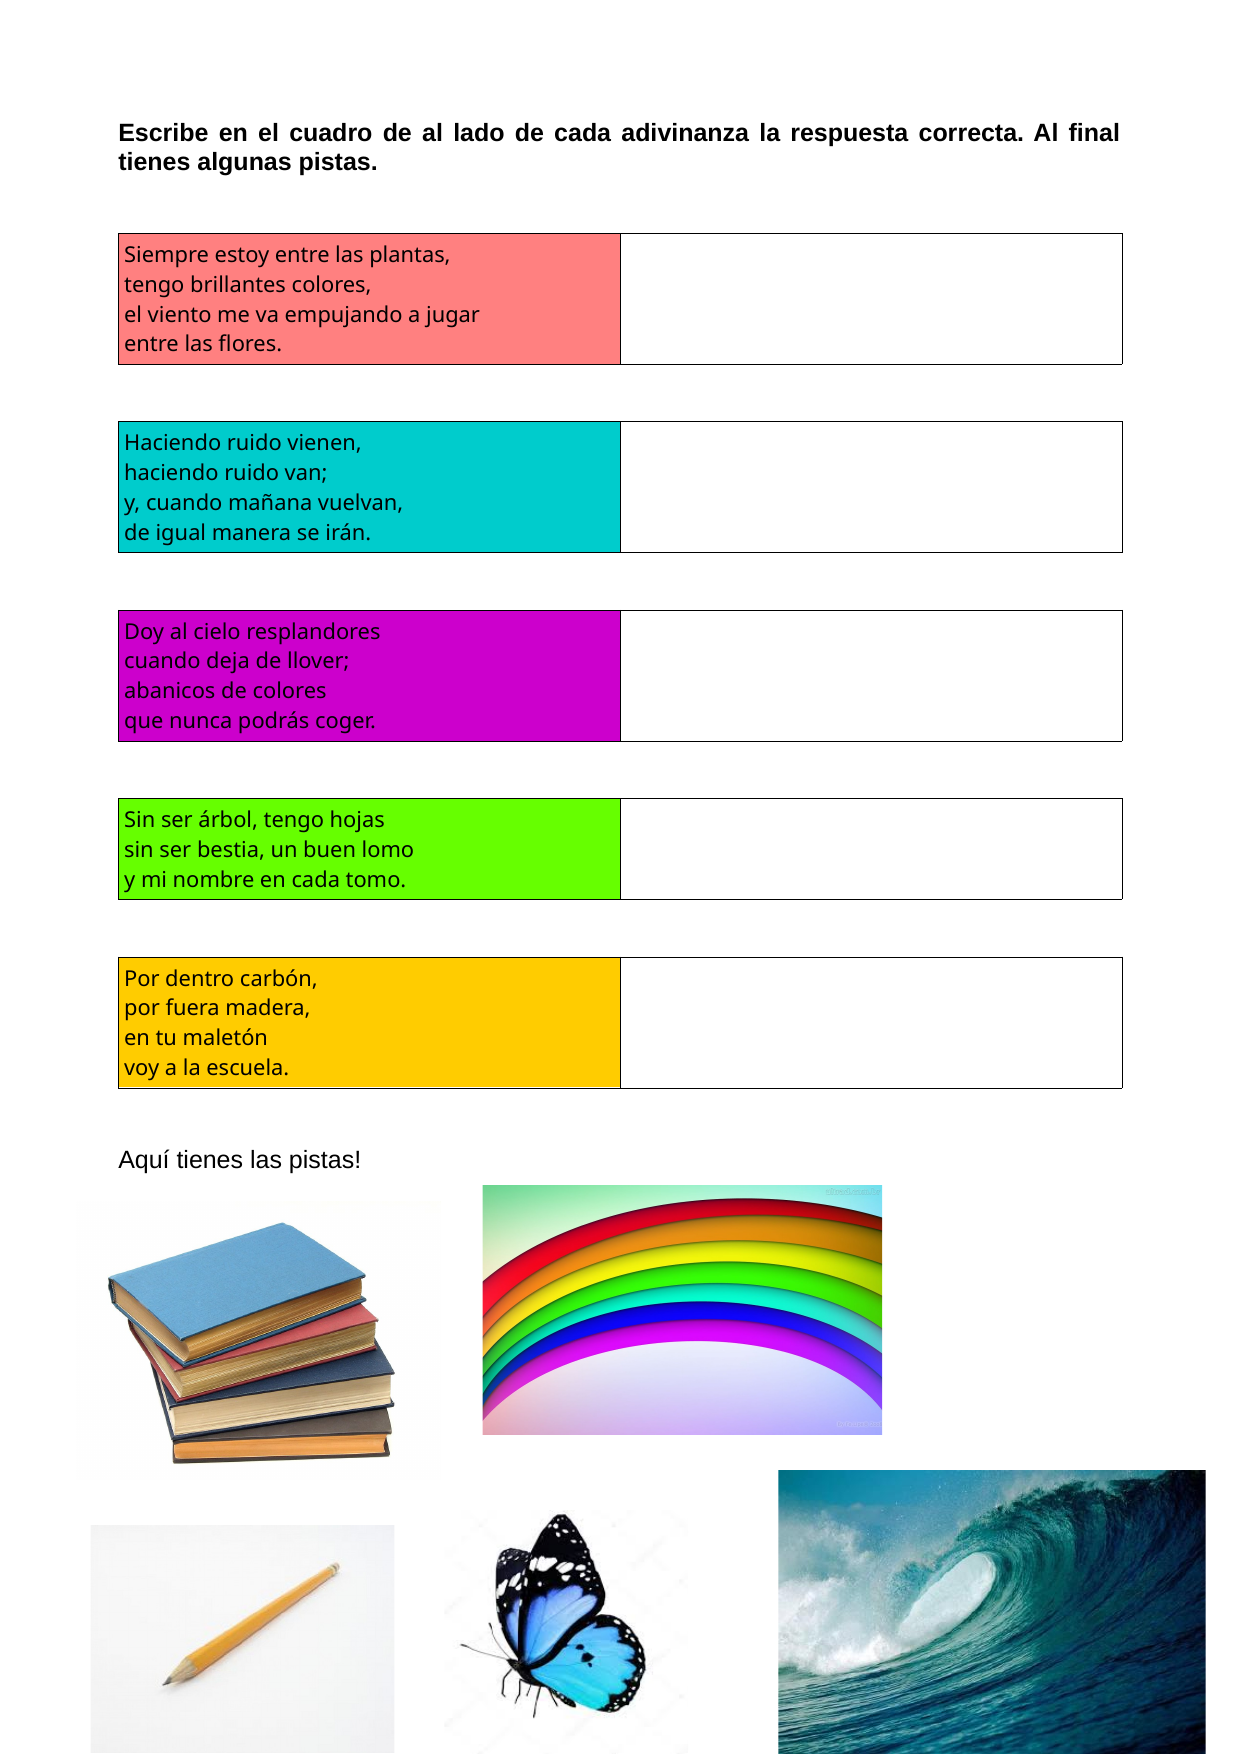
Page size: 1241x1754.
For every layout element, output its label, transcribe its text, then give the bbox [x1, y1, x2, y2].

table_header [621, 799, 1122, 899]
picture [905, 1717, 920, 1724]
picture [1048, 1705, 1058, 1711]
picture [1089, 1595, 1114, 1623]
table_header Por dentro carbón, por fuera madera, en tu maletón voy a la escuela. [119, 958, 620, 1087]
picture [90, 1525, 395, 1753]
table_header [621, 611, 1122, 741]
picture [923, 1718, 934, 1722]
picture [778, 1470, 1206, 1754]
picture [76, 1201, 442, 1480]
picture [915, 1659, 1073, 1724]
picture [922, 1710, 1031, 1754]
picture [1108, 1719, 1127, 1725]
picture [1128, 1633, 1142, 1644]
table_header Haciendo ruido vienen, haciendo ruido van; y, cuando mañana vuelvan, de igual manera se irán. [119, 422, 620, 552]
picture [1108, 1723, 1136, 1739]
table_header Sin ser árbol, tengo hojas sin ser bestia, un buen lomo y mi nombre en cada tomo. [119, 799, 620, 899]
picture [482, 1185, 883, 1435]
text Aquí tienes las pistas! [118, 1145, 1122, 1174]
picture [1148, 1569, 1156, 1576]
picture [1105, 1676, 1113, 1681]
picture [1071, 1704, 1078, 1711]
table_header [621, 958, 1122, 1087]
picture [1042, 1677, 1081, 1694]
picture [1015, 1728, 1030, 1732]
picture [939, 1695, 952, 1704]
picture [1020, 1704, 1029, 1709]
picture [855, 1743, 913, 1754]
picture [1099, 1704, 1113, 1708]
text Escribe en el cuadro de al lado de cada adivinanza la respuesta correcta. Al final tienes algunas pistas. [118, 118, 1122, 176]
picture [1067, 1638, 1093, 1655]
picture [1029, 1743, 1040, 1754]
picture [1041, 1714, 1079, 1737]
table_header Doy al cielo resplandores cuando deja de llover; abanicos de colores que nunca podrás coger. [119, 611, 620, 741]
table_header Siempre estoy entre las plantas, tengo brillantes colores, el viento me va empujando a jugar entre las flores. [119, 234, 620, 364]
picture [1036, 1697, 1053, 1705]
picture [903, 1700, 939, 1714]
table_header [621, 234, 1122, 364]
picture [444, 1510, 689, 1754]
table_header [621, 422, 1122, 552]
